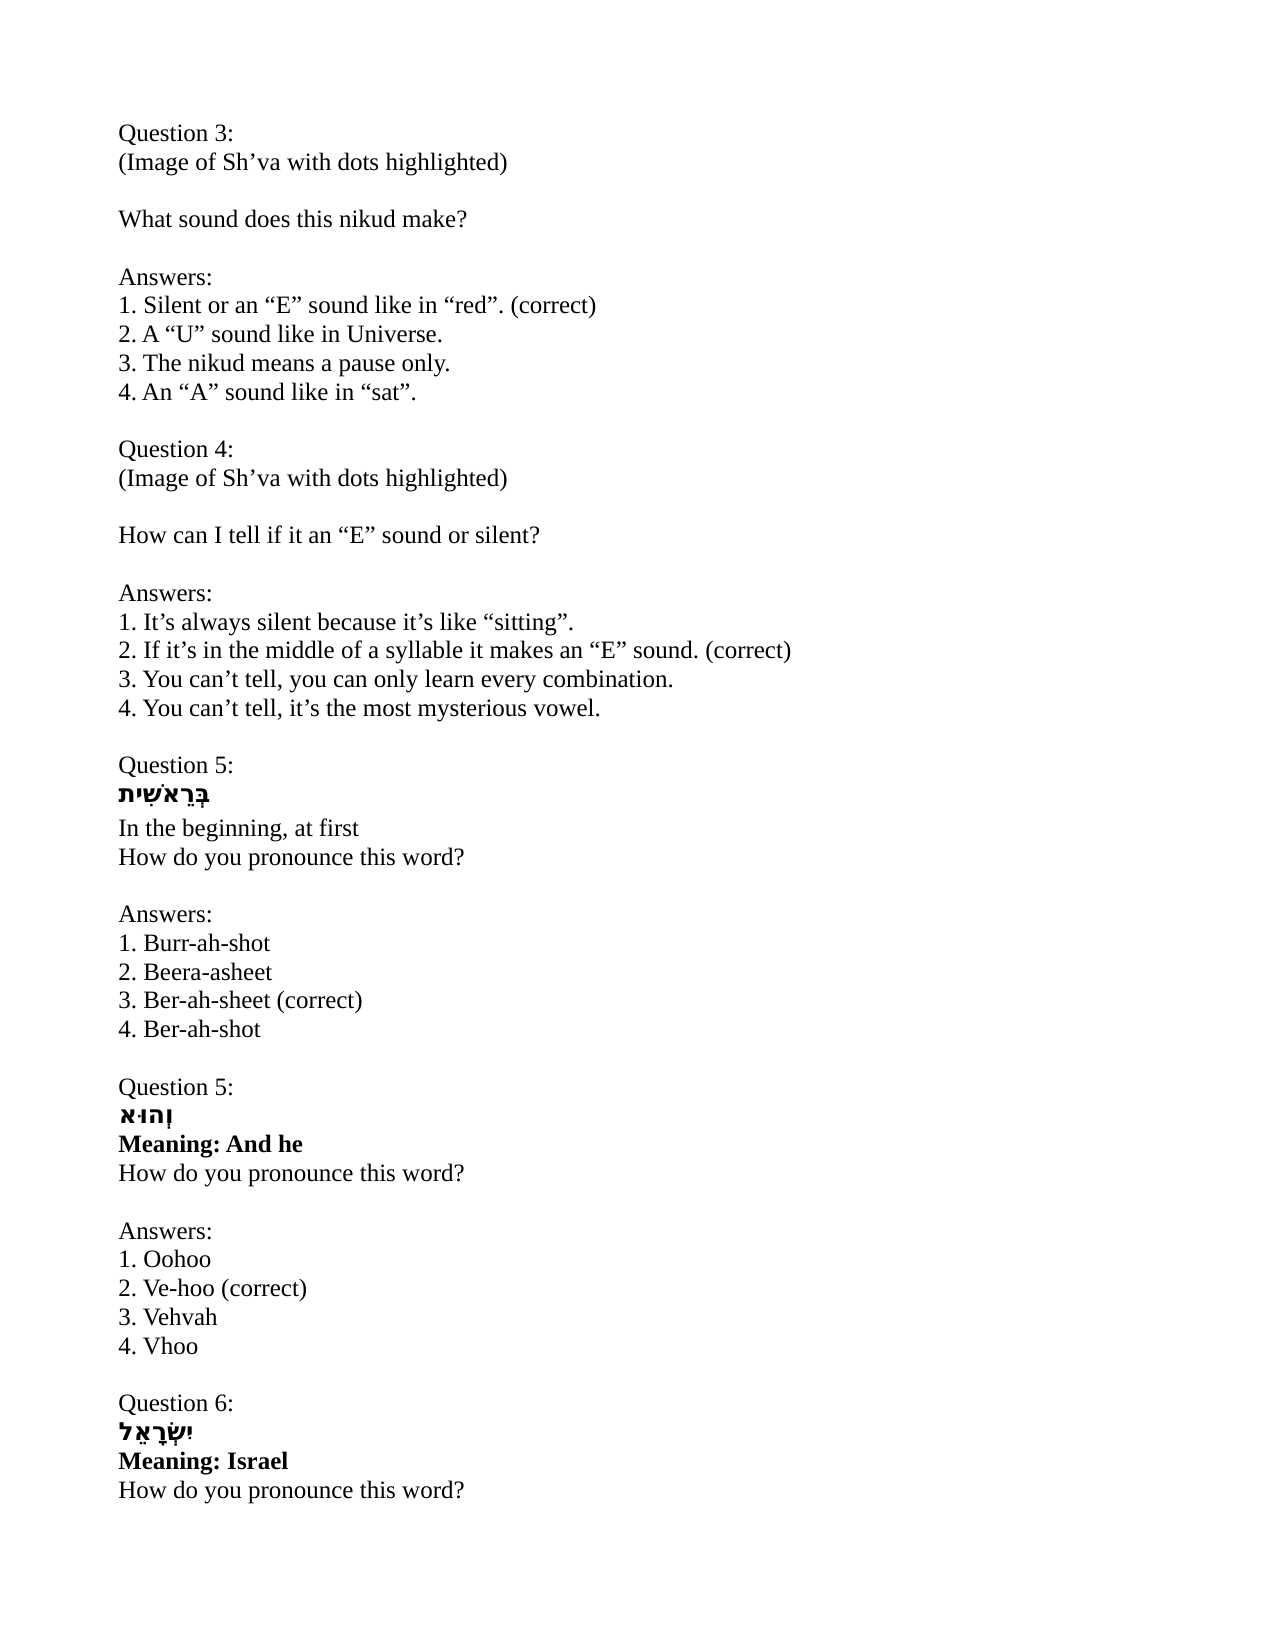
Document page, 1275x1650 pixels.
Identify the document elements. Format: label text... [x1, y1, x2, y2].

text 2. A “U” sound like in Universe. [118, 319, 1157, 348]
text 4. An “A” sound like in “sat”. [118, 377, 1157, 406]
text 2. Ve-hoo (correct) [118, 1273, 1157, 1302]
text 1. Burr-ah-shot [118, 928, 1157, 957]
text Answers: [118, 578, 1157, 607]
text What sound does this nikud make? [118, 204, 1157, 233]
text 4. Ber-ah-shot [118, 1014, 1157, 1043]
text In the beginning, at first [118, 813, 1157, 842]
text Answers: [118, 1216, 1157, 1244]
text 1. Oohoo [118, 1244, 1157, 1273]
text 1. Silent or an “E” sound like in “red”. (correct) [118, 291, 1157, 319]
text How do you pronounce this word? [118, 1475, 1157, 1504]
text Answers: [118, 262, 1157, 291]
text How do you pronounce this word? [118, 842, 1157, 870]
text How do you pronounce this word? [118, 1158, 1157, 1187]
text Question 5: [118, 751, 1157, 779]
text Question 6: [118, 1388, 1157, 1417]
text יִשְׂרָאֵל [118, 1417, 1157, 1446]
text 2. Beera-asheet [118, 957, 1157, 985]
text 4. Vhoo [118, 1331, 1157, 1359]
text 3. Ber-ah-sheet (correct) [118, 985, 1157, 1014]
text (Image of Sh’va with dots highlighted) [118, 147, 1157, 176]
text Question 3: [118, 118, 1157, 147]
text וְהוּא [118, 1100, 1157, 1129]
text בְּרֵאשִׁית‎ [118, 779, 1157, 813]
text 3. The nikud means a pause only. [118, 348, 1157, 377]
text 4. You can’t tell, it’s the most mysterious vowel. [118, 693, 1157, 722]
text Answers: [118, 899, 1157, 928]
text 3. Vehvah [118, 1302, 1157, 1331]
text How can I tell if it an “E” sound or silent? [118, 521, 1157, 549]
text Meaning: And he [118, 1129, 1157, 1158]
text Question 4: [118, 434, 1157, 463]
text 3. You can’t tell, you can only learn every combination. [118, 664, 1157, 693]
text 2. If it’s in the middle of a syllable it makes an “E” sound. (correct) [118, 636, 1157, 664]
text Meaning: Israel [118, 1446, 1157, 1475]
text Question 5: [118, 1072, 1157, 1100]
text 1. It’s always silent because it’s like “sitting”. [118, 607, 1157, 636]
text (Image of Sh’va with dots highlighted) [118, 463, 1157, 492]
